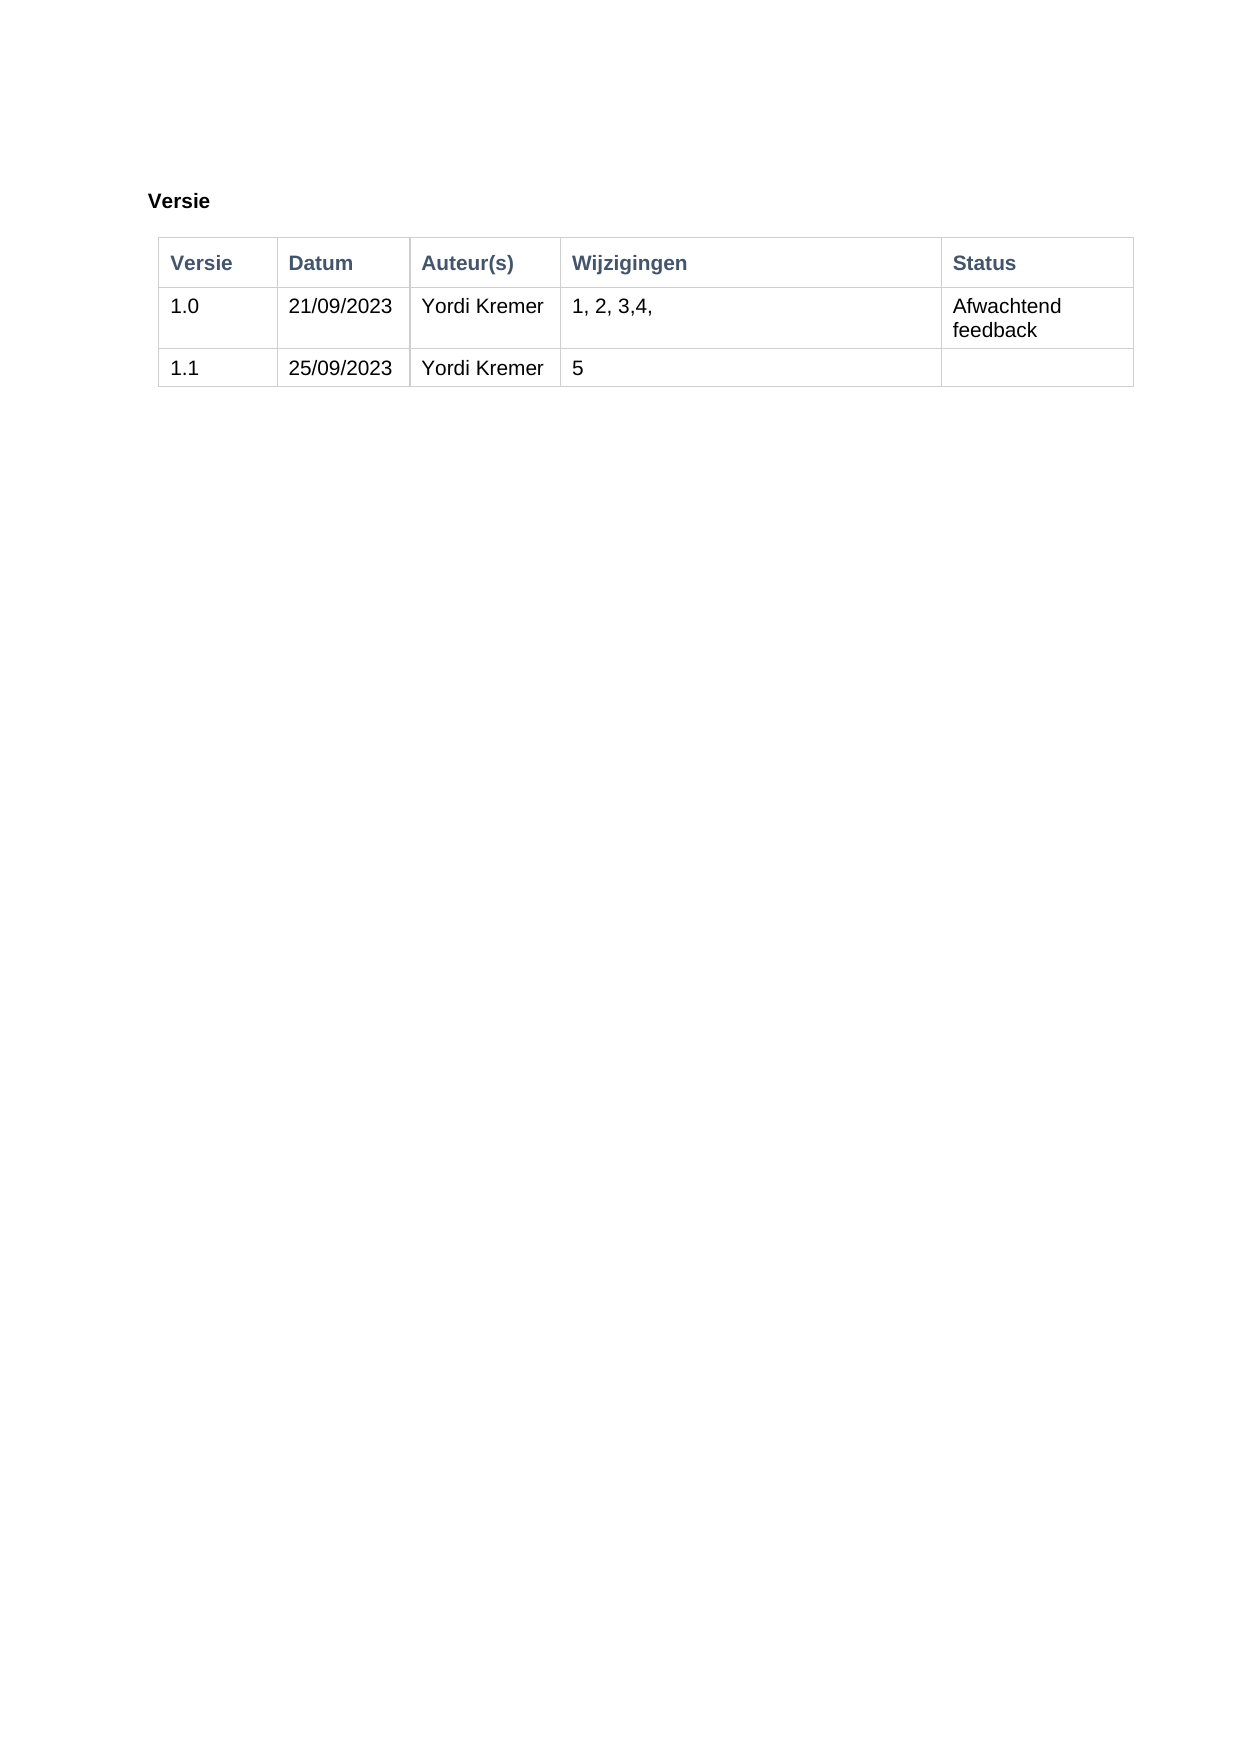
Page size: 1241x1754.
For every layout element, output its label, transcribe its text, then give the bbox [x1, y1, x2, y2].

table_cell Yordi Kremer [411, 288, 560, 348]
table_cell 1.1 [159, 349, 277, 386]
table_header Auteur(s) [411, 238, 560, 287]
table_cell [942, 349, 1133, 386]
table_header Datum [278, 238, 409, 287]
table_cell Yordi Kremer [411, 349, 560, 386]
table_cell 25/09/2023 [278, 349, 409, 386]
table_cell 5 [561, 349, 941, 386]
table_cell 1, 2, 3,4, [561, 288, 941, 348]
table_header Wijzigingen [561, 238, 941, 287]
table_header Status [942, 238, 1133, 287]
table_cell 21/09/2023 [278, 288, 409, 348]
table_cell 1.0 [159, 288, 277, 348]
text Versie [148, 189, 1093, 213]
table_header Versie [159, 238, 277, 287]
table_cell Afwachtend feedback [942, 288, 1133, 348]
